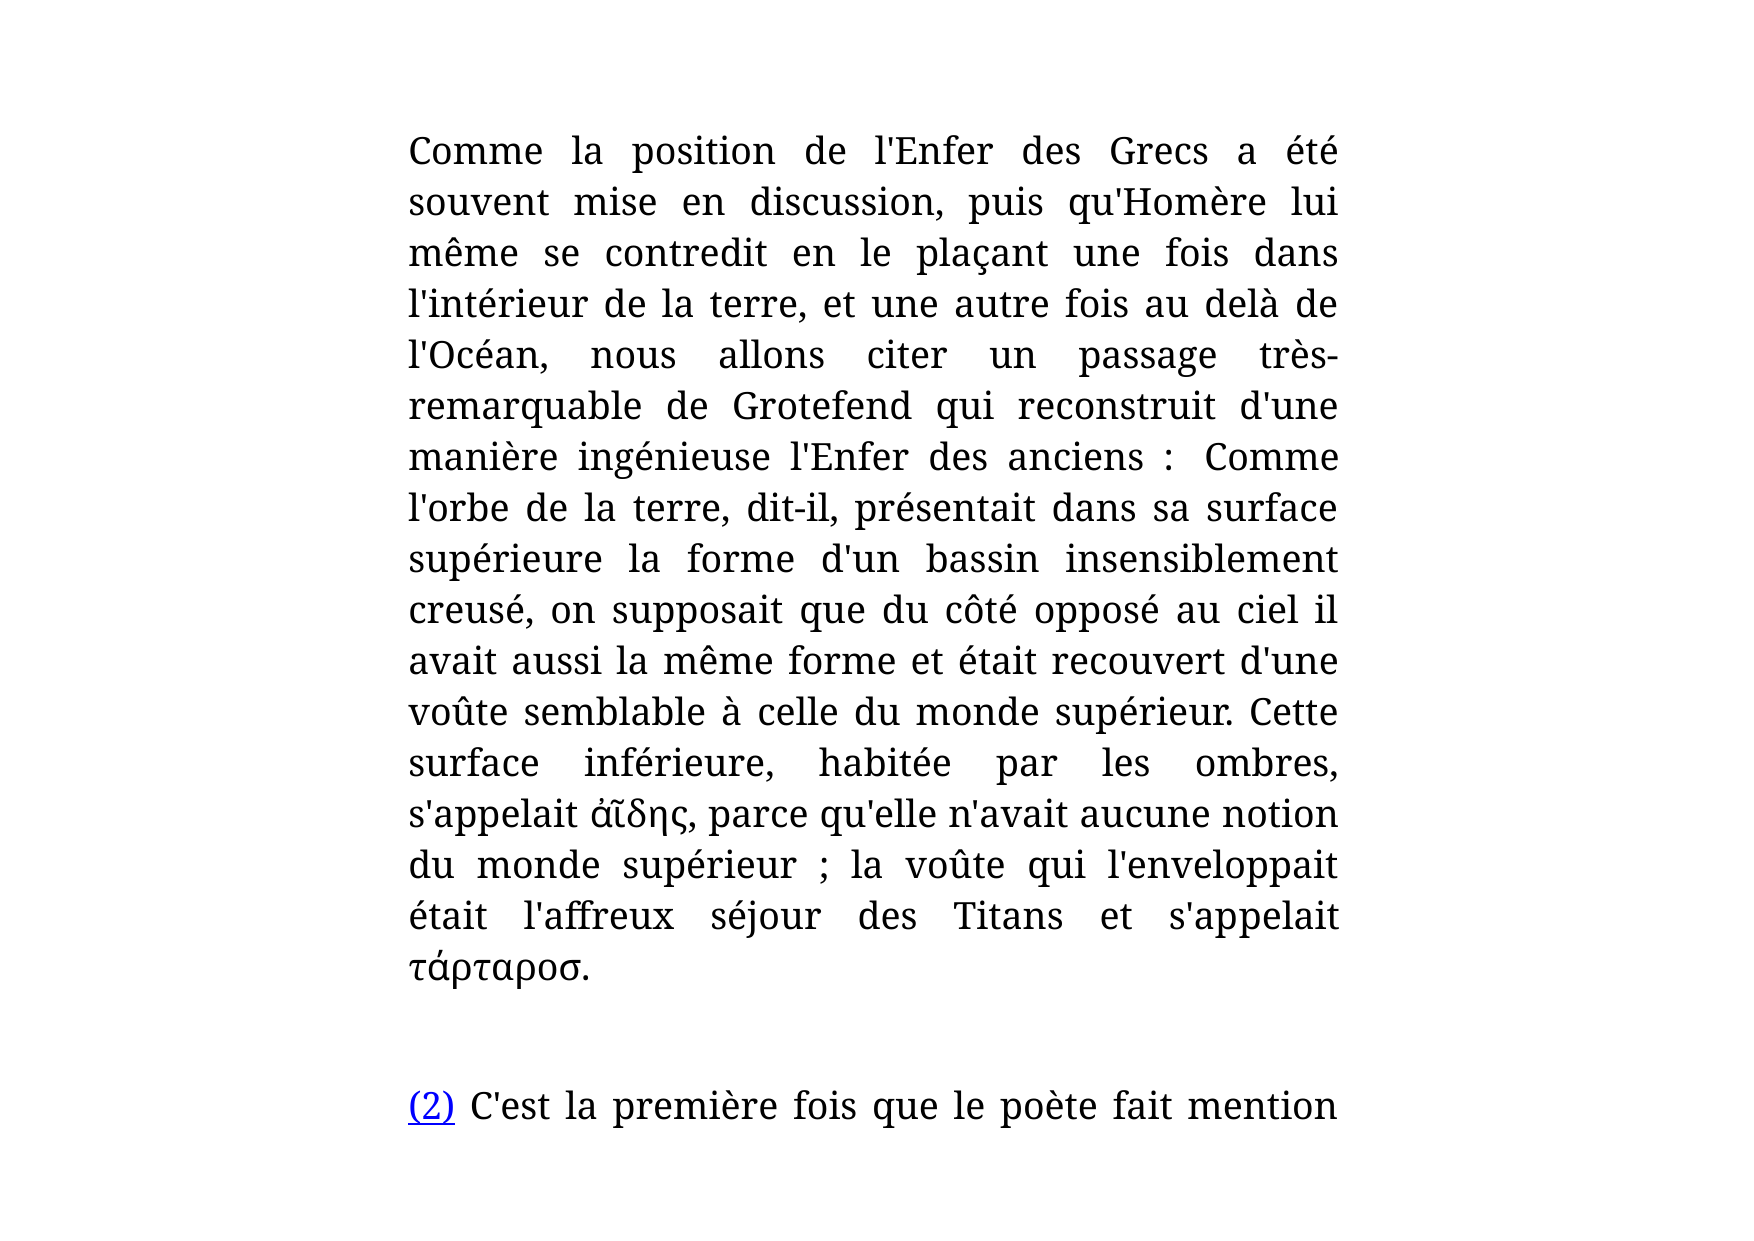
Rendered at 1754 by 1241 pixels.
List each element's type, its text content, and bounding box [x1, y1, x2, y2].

table_header Comme la position de l'Enfer des Grecs a été souvent mise en discussion, puis qu'Homère lui même se contredit en le plaçant une fois dans l'intérieur de la terre, et une autre fois au delà de l'Océan, nous allons citer un passage très-remarquable de Grotefend qui reconstruit d'une manière ingénieuse l'Enfer des anciens : Comme l'orbe de la terre, dit-il, présentait dans sa surface supérieure la forme d'un bassin insensiblement creusé, on supposait que du côté opposé au ciel il avait aussi la même forme et était recouvert d'une voûte semblable à celle du monde supérieur. Cette surface inférieure, habitée par les ombres, s'appelait ἀῖδης, parce qu'elle n'avait aucune notion du monde supérieur ; la voûte qui l'enveloppait était l'affreux séjour des Titans et s'ap­pelait τάρταροσ. (2) C'est la première fois que le poète fait mention [405, 121, 1343, 1133]
table_header [402, 118, 1352, 1136]
